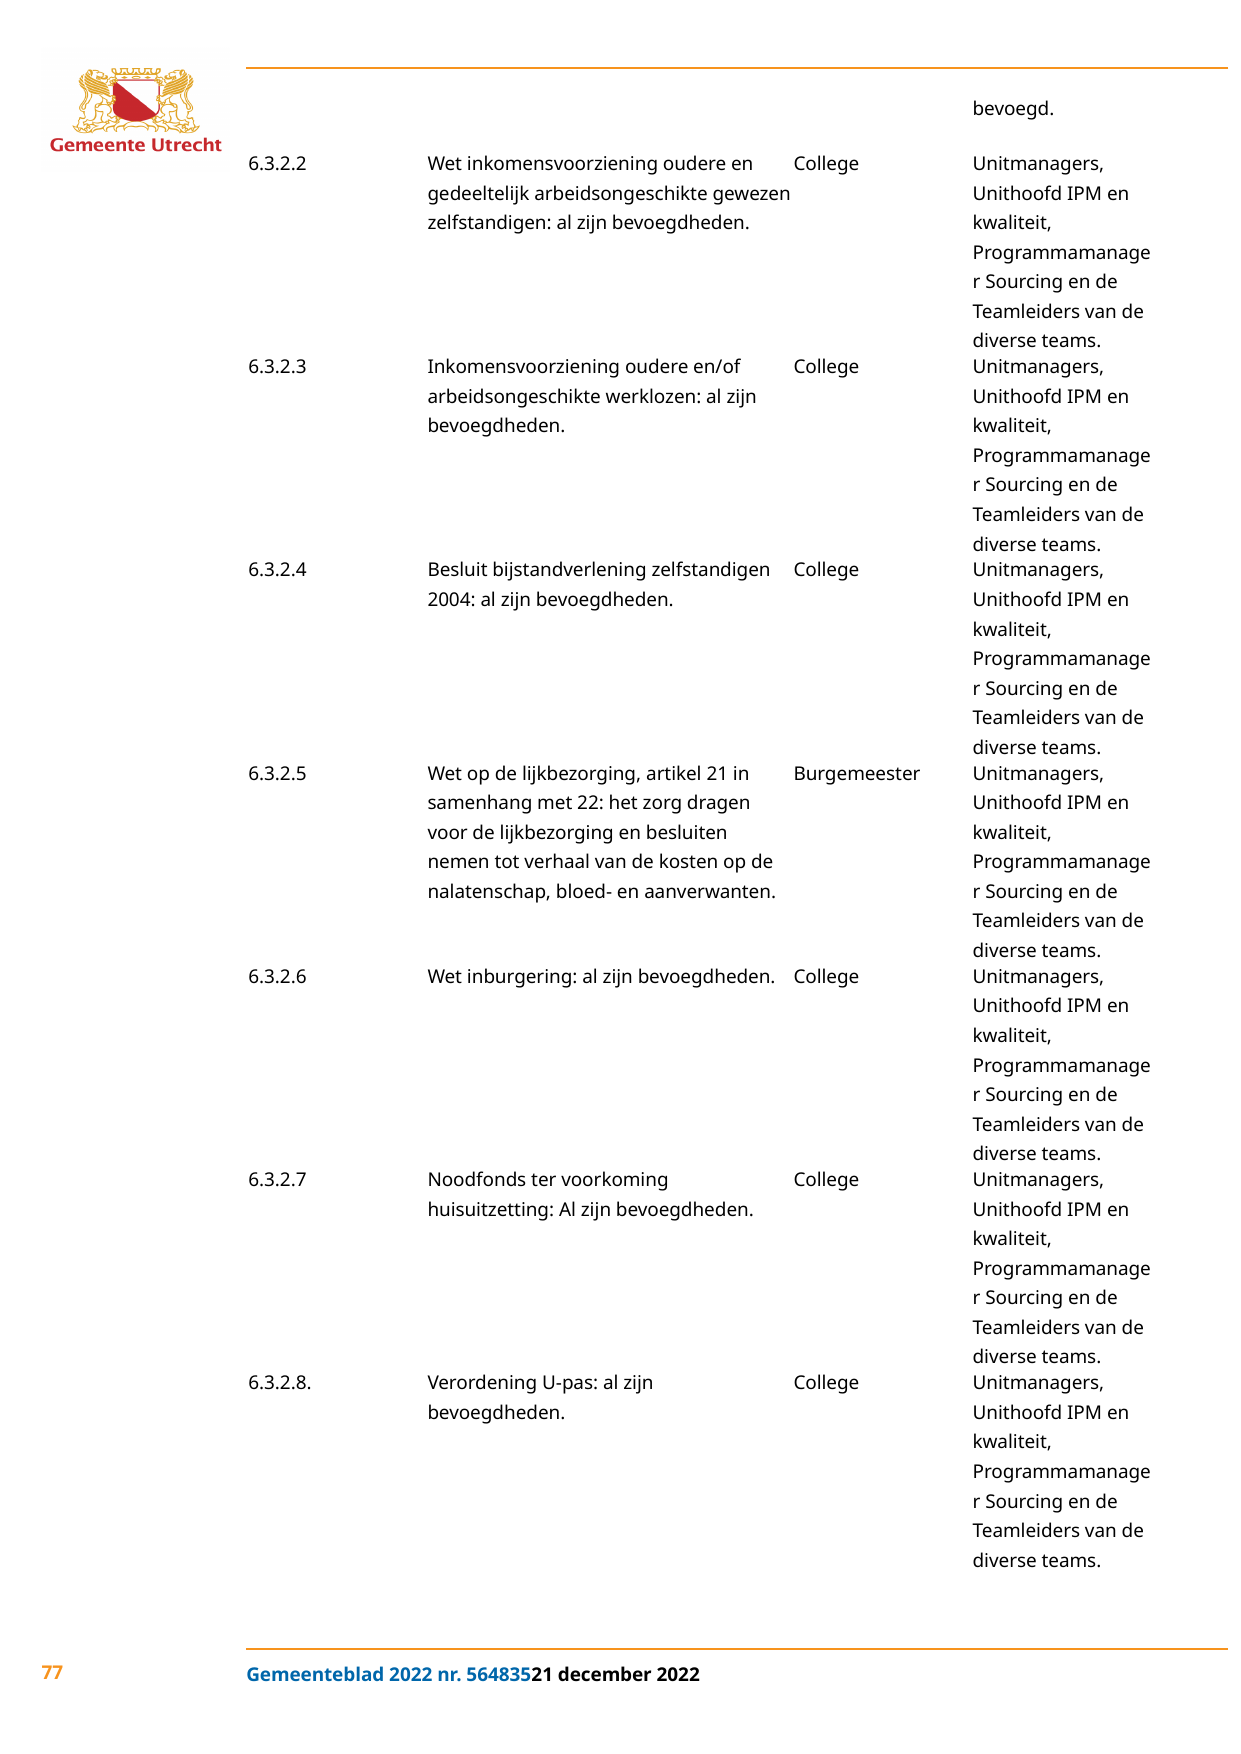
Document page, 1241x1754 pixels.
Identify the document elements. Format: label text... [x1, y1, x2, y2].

table_cell College [793, 150, 972, 353]
table_cell Unitmanagers, Unithoofd IPM en kwaliteit, Programmamanager Sourcing en de Teamleiders van de diverse teams. [973, 557, 1152, 760]
table_cell Noodfonds ter voorkoming huisuitzetting: Al zijn bevoegdheden. [427, 1166, 793, 1369]
table_cell [427, 95, 793, 150]
table_cell 6.3.2.7 [248, 1166, 427, 1369]
table_cell Unitmanagers, Unithoofd IPM en kwaliteit, Programmamanager Sourcing en de Teamleiders van de diverse teams. [973, 963, 1152, 1166]
table_cell 6.3.2.6 [248, 963, 427, 1166]
table_cell Inkomensvoorziening oudere en/of arbeidsongeschikte werklozen: al zijn bevoegdheden. [427, 353, 793, 557]
table_cell Besluit bijstandverlening zelfstandigen 2004: al zijn bevoegdheden. [427, 557, 793, 760]
table_cell 6.3.2.8. [248, 1370, 427, 1573]
table_cell Unitmanagers, Unithoofd IPM en kwaliteit, Programmamanager Sourcing en de Teamleiders van de diverse teams. [973, 1370, 1152, 1573]
table_cell Unitmanagers, Unithoofd IPM en kwaliteit, Programmamanager Sourcing en de Teamleiders van de diverse teams. [973, 353, 1152, 557]
table_cell College [793, 557, 972, 760]
table_cell Wet inburgering: al zijn bevoegdheden. [427, 963, 793, 1166]
table_cell [248, 95, 427, 150]
table_cell 6.3.2.3 [248, 353, 427, 557]
table_cell College [793, 1166, 972, 1369]
table_cell bevoegd. [973, 95, 1152, 150]
table_cell College [793, 353, 972, 557]
table_cell Unitmanagers, Unithoofd IPM en kwaliteit, Programmamanager Sourcing en de Teamleiders van de diverse teams. [973, 150, 1152, 353]
table_cell Unitmanagers, Unithoofd IPM en kwaliteit, Programmamanager Sourcing en de Teamleiders van de diverse teams. [973, 1166, 1152, 1369]
table_cell Verordening U-pas: al zijn bevoegdheden. [427, 1370, 793, 1573]
picture [41, 47, 231, 172]
table_cell [793, 95, 972, 150]
table_cell 6.3.2.2 [248, 150, 427, 353]
table_cell Wet op de lijkbezorging, artikel 21 in samenhang met 22: het zorg dragen voor de lijkbezorging en besluiten nemen tot verhaal van de kosten op de nalatenschap, bloed- en aanverwanten. [427, 760, 793, 963]
table_cell College [793, 1370, 972, 1573]
table_cell Unitmanagers, Unithoofd IPM en kwaliteit, Programmamanager Sourcing en de Teamleiders van de diverse teams. [973, 760, 1152, 963]
table_cell 6.3.2.4 [248, 557, 427, 760]
table_cell Wet inkomensvoorziening oudere en gedeeltelijk arbeidsongeschikte gewezen zelfstandigen: al zijn bevoegdheden. [427, 150, 793, 353]
table_cell Burgemeester [793, 760, 972, 963]
table_cell College [793, 963, 972, 1166]
table_cell 6.3.2.5 [248, 760, 427, 963]
